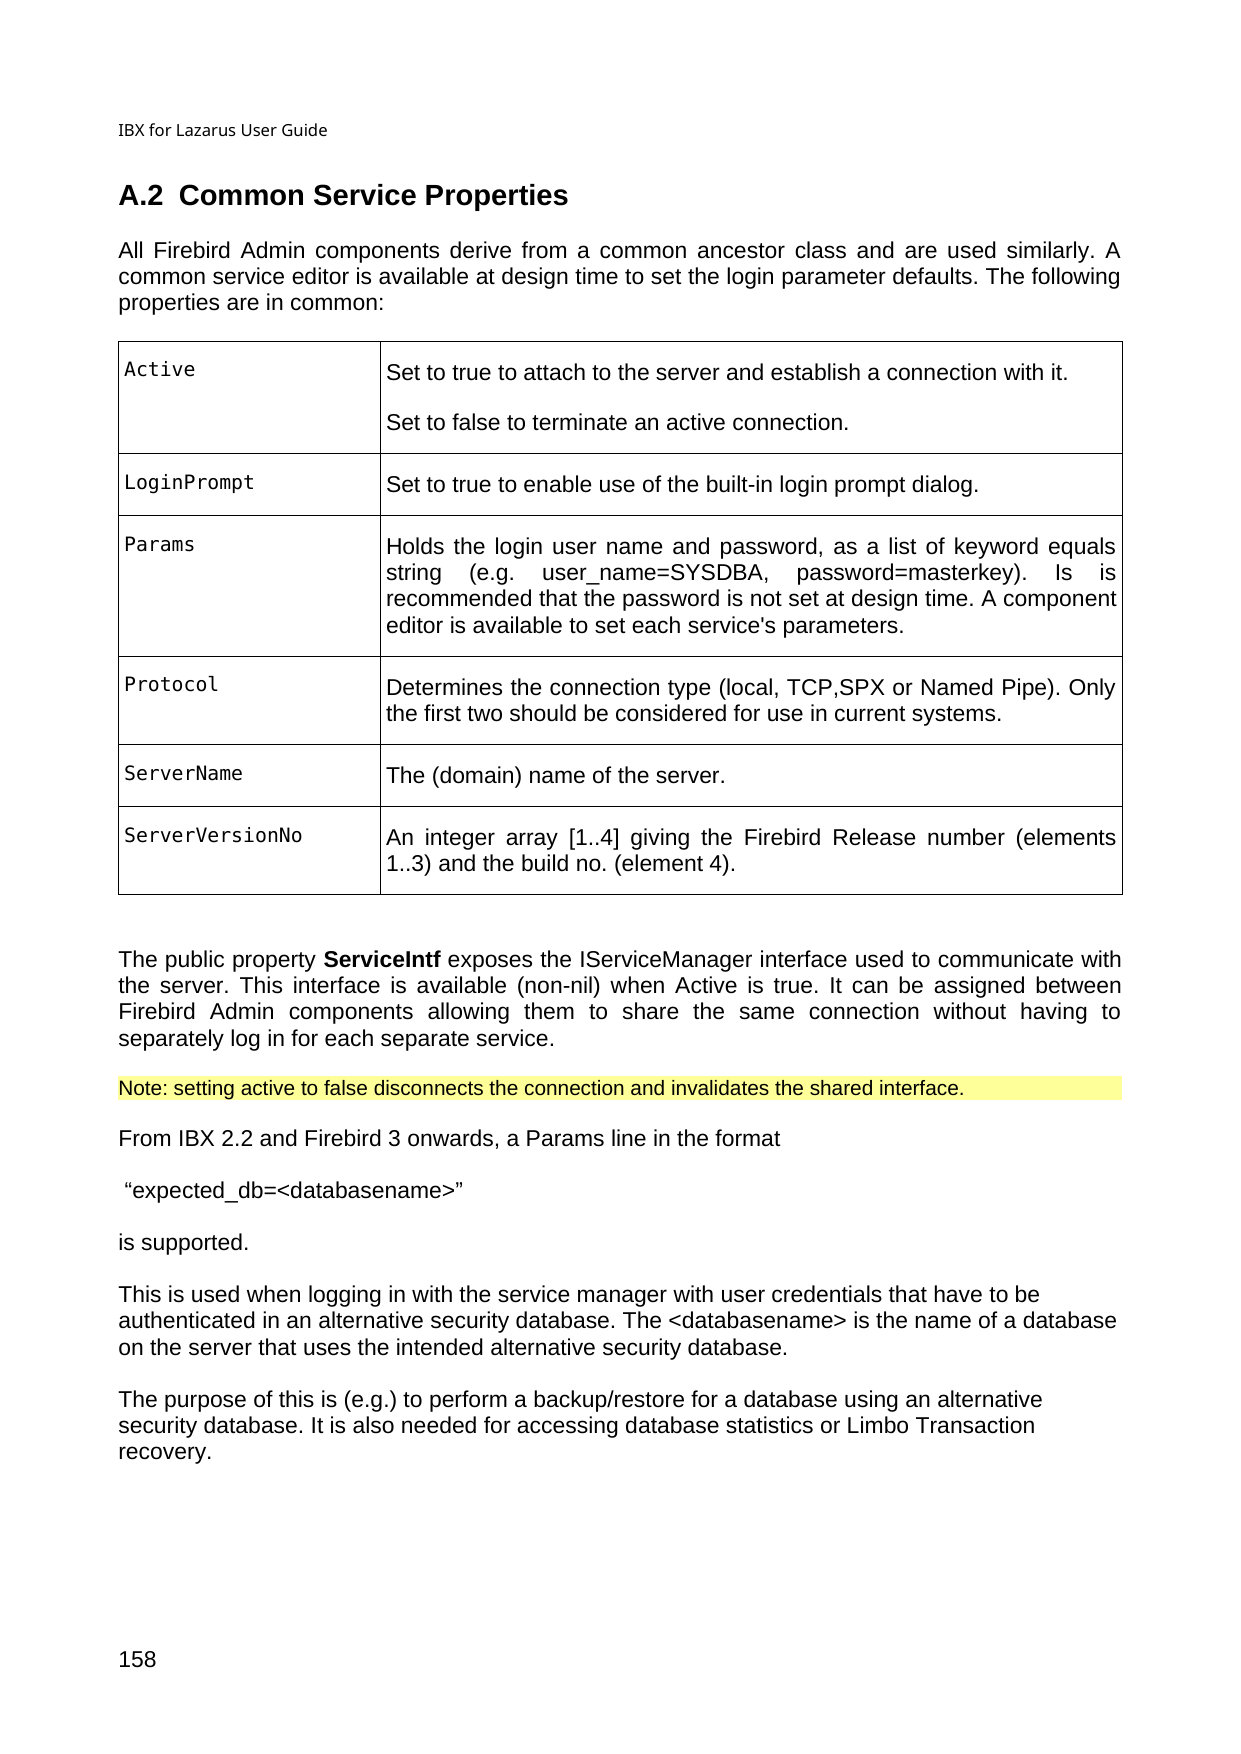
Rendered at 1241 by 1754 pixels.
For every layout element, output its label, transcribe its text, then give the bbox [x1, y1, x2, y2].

text Note: setting active to false disconnects the connection and invalidates the shared interface. [118, 1076, 1122, 1100]
table_cell Set to true to enable use of the built-in login prompt dialog. [381, 454, 1122, 515]
table_cell ServerName [119, 745, 380, 806]
table_cell An integer array [1..4] giving the Firebird Release number (elements 1..3) and the build no. (element 4). [381, 807, 1122, 894]
table_cell Params [119, 516, 380, 656]
text “expected_db=<databasename>” [118, 1177, 1122, 1204]
table_cell LoginPrompt [119, 454, 380, 515]
table_cell Protocol [119, 657, 380, 744]
table_header Set to true to attach to the server and establish a connection with it. Set to false to terminate an active connection. [381, 342, 1122, 453]
subtitle Common Service Properties [118, 178, 1122, 212]
table_cell Determines the connection type (local, TCP,SPX or Named Pipe). Only the first two should be considered for use in current systems. [381, 657, 1122, 744]
table_cell The (domain) name of the server. [381, 745, 1122, 806]
text From IBX 2.2 and Firebird 3 onwards, a Params line in the format [118, 1125, 1122, 1152]
text The public property ServiceIntf exposes the IServiceManager interface used to communicate with the server. This interface is available (non-nil) when Active is true. It can be assigned between Firebird Admin components allowing them to share the same connection without having to separately log in for each separate service. [118, 946, 1122, 1051]
table_header Active [119, 342, 380, 453]
text All Firebird Admin components derive from a common ancestor class and are used similarly. A common service editor is available at design time to set the login parameter defaults. The following properties are in common: [118, 237, 1122, 316]
text The purpose of this is (e.g.) to perform a backup/restore for a database using an alternative security database. It is also needed for accessing database statistics or Limbo Transaction recovery. [118, 1386, 1122, 1465]
text is supported. [118, 1229, 1122, 1256]
text This is used when logging in with the service manager with user credentials that have to be authenticated in an alternative security database. The <databasename> is the name of a database on the server that uses the intended alternative security database. [118, 1281, 1122, 1360]
table_cell ServerVersionNo [119, 807, 380, 894]
table_cell Holds the login user name and password, as a list of keyword equals string (e.g. user_name=SYSDBA, password=masterkey). Is is recommended that the password is not set at design time. A component editor is available to set each service's parameters. [381, 516, 1122, 656]
